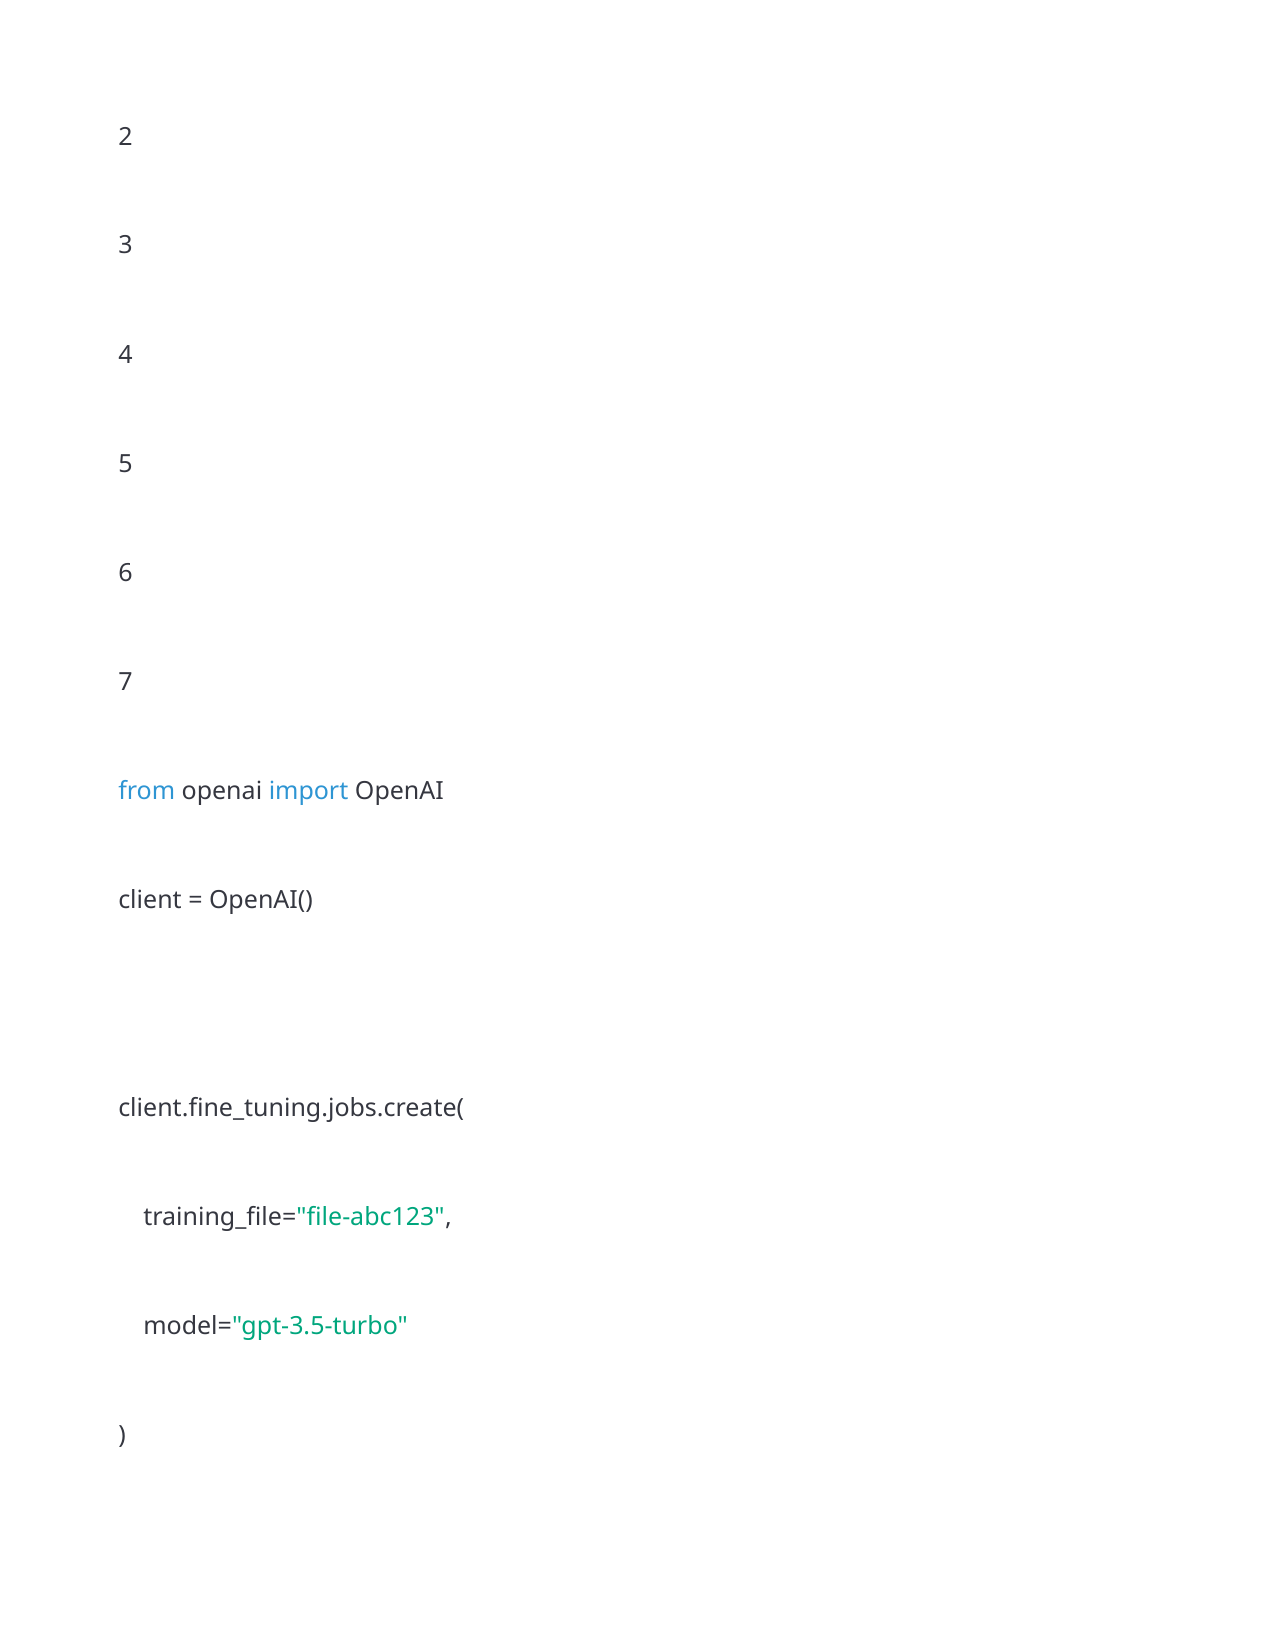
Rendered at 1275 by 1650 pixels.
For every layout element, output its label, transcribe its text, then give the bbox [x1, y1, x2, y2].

text client = OpenAI() [118, 882, 1157, 916]
text 7 [118, 663, 1157, 697]
text 5 [118, 445, 1157, 479]
text 2 [118, 118, 1157, 152]
text training_file="file-abc123", [118, 1198, 1157, 1232]
text client.fine_tuning.jobs.create( [118, 1089, 1157, 1123]
text 3 [118, 227, 1157, 261]
text 6 [118, 554, 1157, 588]
text 4 [118, 336, 1157, 370]
text ) [118, 1416, 1157, 1451]
text from openai import OpenAI [118, 772, 1157, 807]
text model="gpt-3.5-turbo" [118, 1307, 1157, 1341]
